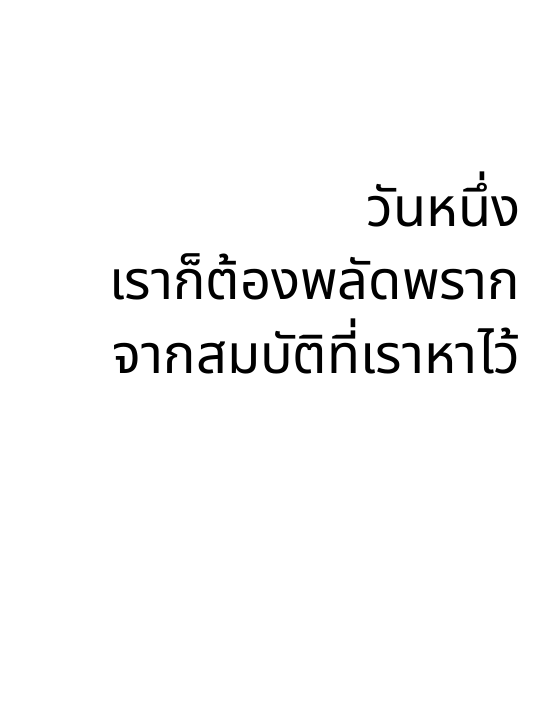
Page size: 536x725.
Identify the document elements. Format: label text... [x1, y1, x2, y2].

text จากสมบัติที่เราหาไว้ [15, 316, 521, 389]
text เราก็ต้องพลัดพราก [15, 242, 521, 316]
text วันหนึ่ง [15, 168, 521, 242]
